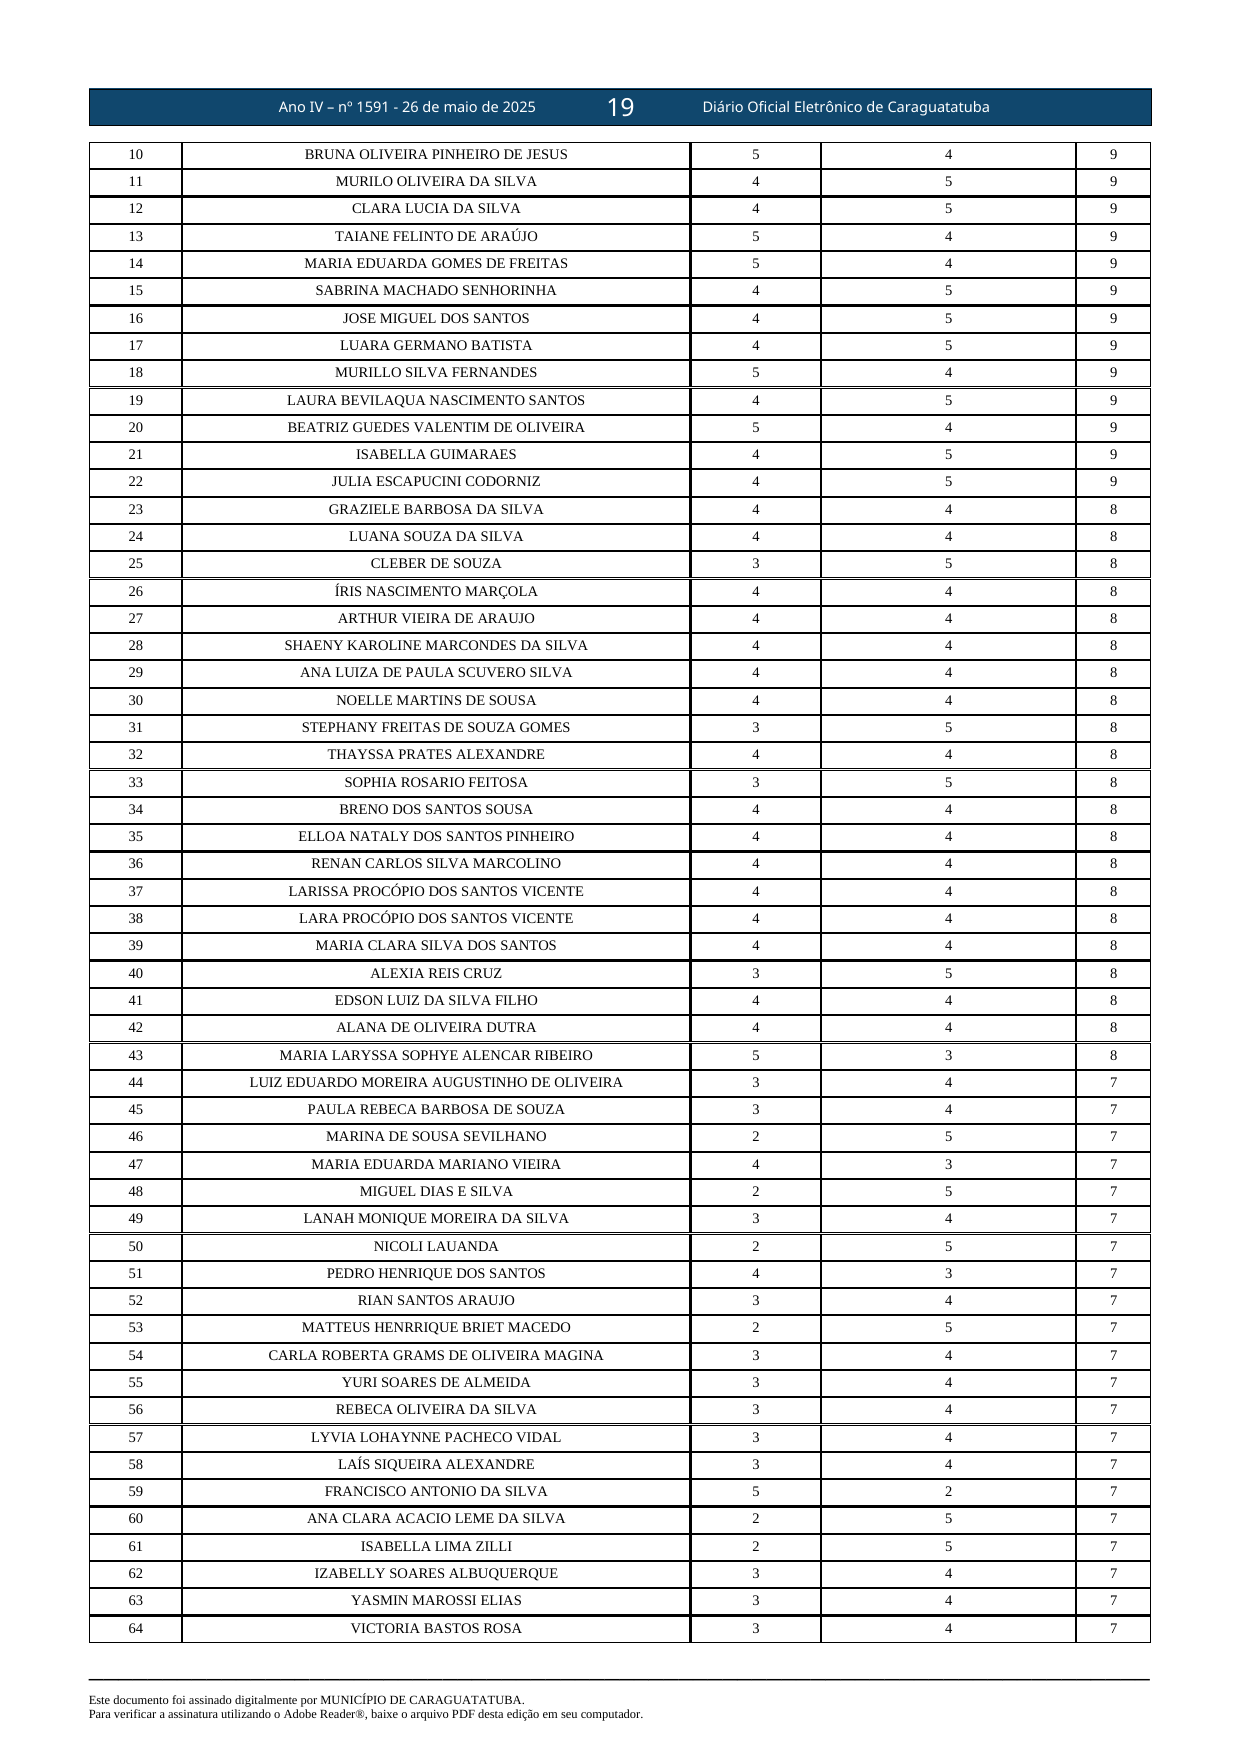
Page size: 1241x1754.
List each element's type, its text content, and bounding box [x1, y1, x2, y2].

table_cell 8 [1077, 1044, 1150, 1069]
table_cell 7 [1077, 1535, 1150, 1560]
table_cell 4 [822, 798, 1075, 823]
table_cell 4 [692, 198, 820, 223]
table_cell 5 [822, 334, 1075, 359]
table_cell MURILO OLIVEIRA DA SILVA [183, 170, 689, 195]
table_cell 32 [90, 743, 181, 768]
table_cell 4 [822, 525, 1075, 550]
table_cell 8 [1077, 825, 1150, 850]
table_cell 17 [90, 334, 181, 359]
table_cell 4 [692, 580, 820, 605]
table_cell 8 [1077, 743, 1150, 768]
table_cell 9 [1077, 279, 1150, 304]
table_cell PAULA REBECA BARBOSA DE SOUZA [183, 1098, 689, 1123]
table_cell 4 [822, 743, 1075, 768]
table_cell 9 [1077, 443, 1150, 468]
table_cell 36 [90, 853, 181, 878]
table_cell 5 [822, 552, 1075, 577]
table_cell 37 [90, 880, 181, 905]
table_cell 8 [1077, 716, 1150, 741]
table_cell 7 [1077, 1617, 1150, 1642]
table_cell 7 [1077, 1562, 1150, 1587]
table_cell 4 [822, 416, 1075, 441]
table_cell 8 [1077, 552, 1150, 577]
table_cell 3 [692, 1207, 820, 1232]
table_cell 50 [90, 1235, 181, 1260]
table_cell ALANA DE OLIVEIRA DUTRA [183, 1016, 689, 1041]
table_cell 4 [822, 1453, 1075, 1478]
table_cell LAÍS SIQUEIRA ALEXANDRE [183, 1453, 689, 1478]
table_cell 9 [1077, 170, 1150, 195]
table_cell 8 [1077, 907, 1150, 932]
table_cell 18 [90, 361, 181, 386]
table_cell 4 [822, 1426, 1075, 1451]
table_cell 8 [1077, 634, 1150, 659]
table_cell 46 [90, 1125, 181, 1151]
table_cell 5 [692, 143, 820, 168]
table_cell 54 [90, 1344, 181, 1369]
table_cell 3 [692, 1098, 820, 1123]
table_cell 3 [692, 716, 820, 741]
table_cell 28 [90, 634, 181, 659]
table_cell 9 [1077, 334, 1150, 359]
table_cell 4 [822, 1371, 1075, 1396]
table_cell ÍRIS NASCIMENTO MARÇOLA [183, 580, 689, 605]
table_cell 9 [1077, 198, 1150, 223]
table_cell 58 [90, 1453, 181, 1478]
table_cell 8 [1077, 771, 1150, 796]
table_cell 7 [1077, 1207, 1150, 1232]
table_cell 8 [1077, 1016, 1150, 1041]
table_cell 2 [692, 1316, 820, 1342]
table_cell 4 [692, 743, 820, 768]
table_cell 12 [90, 198, 181, 223]
table_cell 3 [822, 1044, 1075, 1069]
table_cell 7 [1077, 1453, 1150, 1478]
table_cell 44 [90, 1071, 181, 1096]
table_cell 64 [90, 1617, 181, 1642]
table_cell 3 [692, 1589, 820, 1614]
table_cell 4 [692, 279, 820, 304]
table_cell 4 [692, 307, 820, 332]
table_cell MARIA EDUARDA MARIANO VIEIRA [183, 1153, 689, 1178]
table_cell 4 [692, 525, 820, 550]
table_cell ANA LUIZA DE PAULA SCUVERO SILVA [183, 661, 689, 687]
table_cell 3 [822, 1262, 1075, 1287]
table_cell 63 [90, 1589, 181, 1614]
table_cell 8 [1077, 689, 1150, 714]
table_cell 59 [90, 1480, 181, 1505]
table_cell 7 [1077, 1589, 1150, 1614]
table_cell 13 [90, 225, 181, 250]
table_cell LUANA SOUZA DA SILVA [183, 525, 689, 550]
table_cell 35 [90, 825, 181, 850]
table_cell LARISSA PROCÓPIO DOS SANTOS VICENTE [183, 880, 689, 905]
table_cell LUIZ EDUARDO MOREIRA AUGUSTINHO DE OLIVEIRA [183, 1071, 689, 1096]
table_cell 5 [822, 1180, 1075, 1205]
table_cell 4 [692, 634, 820, 659]
table_cell JULIA ESCAPUCINI CODORNIZ [183, 470, 689, 496]
table_cell ALEXIA REIS CRUZ [183, 962, 689, 987]
table_cell 5 [822, 771, 1075, 796]
table_cell 10 [90, 143, 181, 168]
table_cell 27 [90, 607, 181, 632]
table_cell RIAN SANTOS ARAUJO [183, 1289, 689, 1314]
table_cell 62 [90, 1562, 181, 1587]
table_cell REBECA OLIVEIRA DA SILVA [183, 1398, 689, 1423]
table_cell 4 [822, 1344, 1075, 1369]
table_cell 5 [822, 1235, 1075, 1260]
table_cell 4 [822, 661, 1075, 687]
table_cell 30 [90, 689, 181, 714]
table_cell 49 [90, 1207, 181, 1232]
table_cell 4 [692, 689, 820, 714]
table_cell 7 [1077, 1398, 1150, 1423]
table_cell 8 [1077, 498, 1150, 523]
table_cell 4 [692, 170, 820, 195]
table_cell 4 [822, 1289, 1075, 1314]
table_cell 5 [822, 1508, 1075, 1533]
table_cell 5 [692, 416, 820, 441]
table_cell 5 [822, 170, 1075, 195]
table_cell 21 [90, 443, 181, 468]
table_cell 9 [1077, 252, 1150, 277]
table_cell 33 [90, 771, 181, 796]
table_cell 3 [692, 1371, 820, 1396]
table_cell 4 [692, 1016, 820, 1041]
table_cell 4 [822, 1589, 1075, 1614]
table_cell 8 [1077, 798, 1150, 823]
table_cell 7 [1077, 1235, 1150, 1260]
table_cell 7 [1077, 1371, 1150, 1396]
table_cell LYVIA LOHAYNNE PACHECO VIDAL [183, 1426, 689, 1451]
table_cell VICTORIA BASTOS ROSA [183, 1617, 689, 1642]
table_cell 4 [822, 1071, 1075, 1096]
table_cell 9 [1077, 143, 1150, 168]
table_cell 38 [90, 907, 181, 932]
table_cell 8 [1077, 934, 1150, 959]
table_cell 5 [692, 1480, 820, 1505]
table_cell 9 [1077, 307, 1150, 332]
table_cell NOELLE MARTINS DE SOUSA [183, 689, 689, 714]
table_cell EDSON LUIZ DA SILVA FILHO [183, 989, 689, 1014]
table_cell 9 [1077, 470, 1150, 496]
table_cell 4 [692, 853, 820, 878]
table_cell 47 [90, 1153, 181, 1178]
table_cell 2 [692, 1235, 820, 1260]
table_cell 8 [1077, 853, 1150, 878]
table_cell 9 [1077, 389, 1150, 414]
table_cell NICOLI LAUANDA [183, 1235, 689, 1260]
table_cell 2 [692, 1535, 820, 1560]
table_cell 4 [822, 880, 1075, 905]
table_cell MARINA DE SOUSA SEVILHANO [183, 1125, 689, 1151]
table_cell 4 [822, 143, 1075, 168]
table_cell 5 [822, 962, 1075, 987]
table_cell 2 [692, 1180, 820, 1205]
table_cell 55 [90, 1371, 181, 1396]
table_cell 7 [1077, 1316, 1150, 1342]
table_cell 7 [1077, 1508, 1150, 1533]
table_cell 4 [822, 853, 1075, 878]
table_cell ARTHUR VIEIRA DE ARAUJO [183, 607, 689, 632]
table_cell 7 [1077, 1153, 1150, 1178]
table_cell 9 [1077, 416, 1150, 441]
table_cell 8 [1077, 525, 1150, 550]
table_cell 4 [692, 498, 820, 523]
table_cell FRANCISCO ANTONIO DA SILVA [183, 1480, 689, 1505]
table_cell 3 [692, 1562, 820, 1587]
table_cell 4 [822, 498, 1075, 523]
table_cell 4 [822, 1207, 1075, 1232]
table_cell 3 [692, 1344, 820, 1369]
table_cell 3 [692, 1426, 820, 1451]
table_cell 7 [1077, 1180, 1150, 1205]
table_cell JOSE MIGUEL DOS SANTOS [183, 307, 689, 332]
table_cell 31 [90, 716, 181, 741]
table_cell IZABELLY SOARES ALBUQUERQUE [183, 1562, 689, 1587]
table_cell 5 [692, 361, 820, 386]
table_cell 5 [822, 716, 1075, 741]
table_cell 4 [692, 825, 820, 850]
table_cell 5 [822, 443, 1075, 468]
table_cell 60 [90, 1508, 181, 1533]
table_cell 2 [822, 1480, 1075, 1505]
table_cell 5 [692, 252, 820, 277]
table_cell 3 [692, 1071, 820, 1096]
table_cell 4 [692, 661, 820, 687]
table_cell 42 [90, 1016, 181, 1041]
table_cell 5 [822, 1316, 1075, 1342]
table_cell 5 [692, 225, 820, 250]
table_cell 3 [692, 962, 820, 987]
table_cell 2 [692, 1508, 820, 1533]
table_cell CARLA ROBERTA GRAMS DE OLIVEIRA MAGINA [183, 1344, 689, 1369]
table_cell 4 [692, 389, 820, 414]
table_cell LANAH MONIQUE MOREIRA DA SILVA [183, 1207, 689, 1232]
table_cell 5 [822, 1125, 1075, 1151]
table_cell 7 [1077, 1098, 1150, 1123]
table_cell MARIA CLARA SILVA DOS SANTOS [183, 934, 689, 959]
table_cell 57 [90, 1426, 181, 1451]
table_cell 8 [1077, 661, 1150, 687]
table_cell 4 [822, 1562, 1075, 1587]
table_cell 4 [822, 607, 1075, 632]
table_cell RENAN CARLOS SILVA MARCOLINO [183, 853, 689, 878]
table_cell PEDRO HENRIQUE DOS SANTOS [183, 1262, 689, 1287]
table_cell ANA CLARA ACACIO LEME DA SILVA [183, 1508, 689, 1533]
table_cell 3 [692, 552, 820, 577]
table_cell 3 [692, 771, 820, 796]
table_cell 29 [90, 661, 181, 687]
table_cell 48 [90, 1180, 181, 1205]
table_cell BEATRIZ GUEDES VALENTIM DE OLIVEIRA [183, 416, 689, 441]
table_cell 26 [90, 580, 181, 605]
table_cell 4 [822, 825, 1075, 850]
table_cell 2 [692, 1125, 820, 1151]
table_cell 8 [1077, 989, 1150, 1014]
table_cell 4 [692, 934, 820, 959]
table_cell CLEBER DE SOUZA [183, 552, 689, 577]
table_cell 7 [1077, 1289, 1150, 1314]
table_cell 4 [822, 1398, 1075, 1423]
table_cell 4 [822, 934, 1075, 959]
table_cell 15 [90, 279, 181, 304]
table_cell 4 [692, 1262, 820, 1287]
table_cell 51 [90, 1262, 181, 1287]
table_cell 9 [1077, 225, 1150, 250]
table_cell 56 [90, 1398, 181, 1423]
table_cell 4 [822, 989, 1075, 1014]
table_cell 8 [1077, 607, 1150, 632]
table_cell 8 [1077, 962, 1150, 987]
table_cell ISABELLA LIMA ZILLI [183, 1535, 689, 1560]
table_cell TAIANE FELINTO DE ARAÚJO [183, 225, 689, 250]
table_cell 5 [822, 1535, 1075, 1560]
table_cell THAYSSA PRATES ALEXANDRE [183, 743, 689, 768]
table_cell 7 [1077, 1071, 1150, 1096]
table_cell 7 [1077, 1125, 1150, 1151]
table_cell 4 [692, 880, 820, 905]
table_cell BRUNA OLIVEIRA PINHEIRO DE JESUS [183, 143, 689, 168]
table_cell 61 [90, 1535, 181, 1560]
table_cell 41 [90, 989, 181, 1014]
table_cell BRENO DOS SANTOS SOUSA [183, 798, 689, 823]
table_cell 34 [90, 798, 181, 823]
table_cell 4 [822, 907, 1075, 932]
table_cell 4 [692, 334, 820, 359]
table_cell 23 [90, 498, 181, 523]
table_cell 4 [822, 1098, 1075, 1123]
table_cell 4 [822, 225, 1075, 250]
table_cell 7 [1077, 1480, 1150, 1505]
table_cell 7 [1077, 1344, 1150, 1369]
table_cell 43 [90, 1044, 181, 1069]
table_cell 4 [692, 470, 820, 496]
table_cell 53 [90, 1316, 181, 1342]
table_cell 22 [90, 470, 181, 496]
table_cell 4 [692, 1153, 820, 1178]
table_cell 40 [90, 962, 181, 987]
table_cell 4 [692, 989, 820, 1014]
table_cell 4 [822, 689, 1075, 714]
table_cell 4 [822, 580, 1075, 605]
table_cell 4 [822, 1617, 1075, 1642]
table_cell 4 [692, 798, 820, 823]
table_cell LARA PROCÓPIO DOS SANTOS VICENTE [183, 907, 689, 932]
table_cell MARIA LARYSSA SOPHYE ALENCAR RIBEIRO [183, 1044, 689, 1069]
table_cell 7 [1077, 1262, 1150, 1287]
table_cell STEPHANY FREITAS DE SOUZA GOMES [183, 716, 689, 741]
table_cell LUARA GERMANO BATISTA [183, 334, 689, 359]
table_cell SHAENY KAROLINE MARCONDES DA SILVA [183, 634, 689, 659]
table_cell 5 [822, 198, 1075, 223]
table_cell 16 [90, 307, 181, 332]
table_cell 5 [822, 470, 1075, 496]
table_cell 5 [822, 307, 1075, 332]
table_cell 4 [692, 443, 820, 468]
table_cell 7 [1077, 1426, 1150, 1451]
table_cell 4 [692, 907, 820, 932]
table_cell YURI SOARES DE ALMEIDA [183, 1371, 689, 1396]
table_cell 8 [1077, 580, 1150, 605]
table_cell MURILLO SILVA FERNANDES [183, 361, 689, 386]
table_cell 3 [692, 1617, 820, 1642]
table_cell 14 [90, 252, 181, 277]
table_cell 8 [1077, 880, 1150, 905]
table_cell YASMIN MAROSSI ELIAS [183, 1589, 689, 1614]
table_cell 4 [822, 361, 1075, 386]
table_cell MATTEUS HENRRIQUE BRIET MACEDO [183, 1316, 689, 1342]
table_cell 9 [1077, 361, 1150, 386]
table_cell MARIA EDUARDA GOMES DE FREITAS [183, 252, 689, 277]
table_cell 5 [822, 389, 1075, 414]
table_cell 4 [822, 252, 1075, 277]
table_cell 3 [822, 1153, 1075, 1178]
table_cell 4 [692, 607, 820, 632]
table_cell 4 [822, 1016, 1075, 1041]
table_cell 45 [90, 1098, 181, 1123]
table_cell 24 [90, 525, 181, 550]
table_cell LAURA BEVILAQUA NASCIMENTO SANTOS [183, 389, 689, 414]
table_cell CLARA LUCIA DA SILVA [183, 198, 689, 223]
table_cell 20 [90, 416, 181, 441]
table_cell 25 [90, 552, 181, 577]
table_cell 52 [90, 1289, 181, 1314]
table_cell 19 [90, 389, 181, 414]
table_cell 3 [692, 1453, 820, 1478]
table_cell SOPHIA ROSARIO FEITOSA [183, 771, 689, 796]
table_cell 39 [90, 934, 181, 959]
table_cell 4 [822, 634, 1075, 659]
table_cell 5 [692, 1044, 820, 1069]
table_cell 5 [822, 279, 1075, 304]
table_cell ELLOA NATALY DOS SANTOS PINHEIRO [183, 825, 689, 850]
table_cell 3 [692, 1398, 820, 1423]
table_cell 3 [692, 1289, 820, 1314]
table_cell ISABELLA GUIMARAES [183, 443, 689, 468]
table_cell SABRINA MACHADO SENHORINHA [183, 279, 689, 304]
table_cell MIGUEL DIAS E SILVA [183, 1180, 689, 1205]
table_cell GRAZIELE BARBOSA DA SILVA [183, 498, 689, 523]
table_cell 11 [90, 170, 181, 195]
